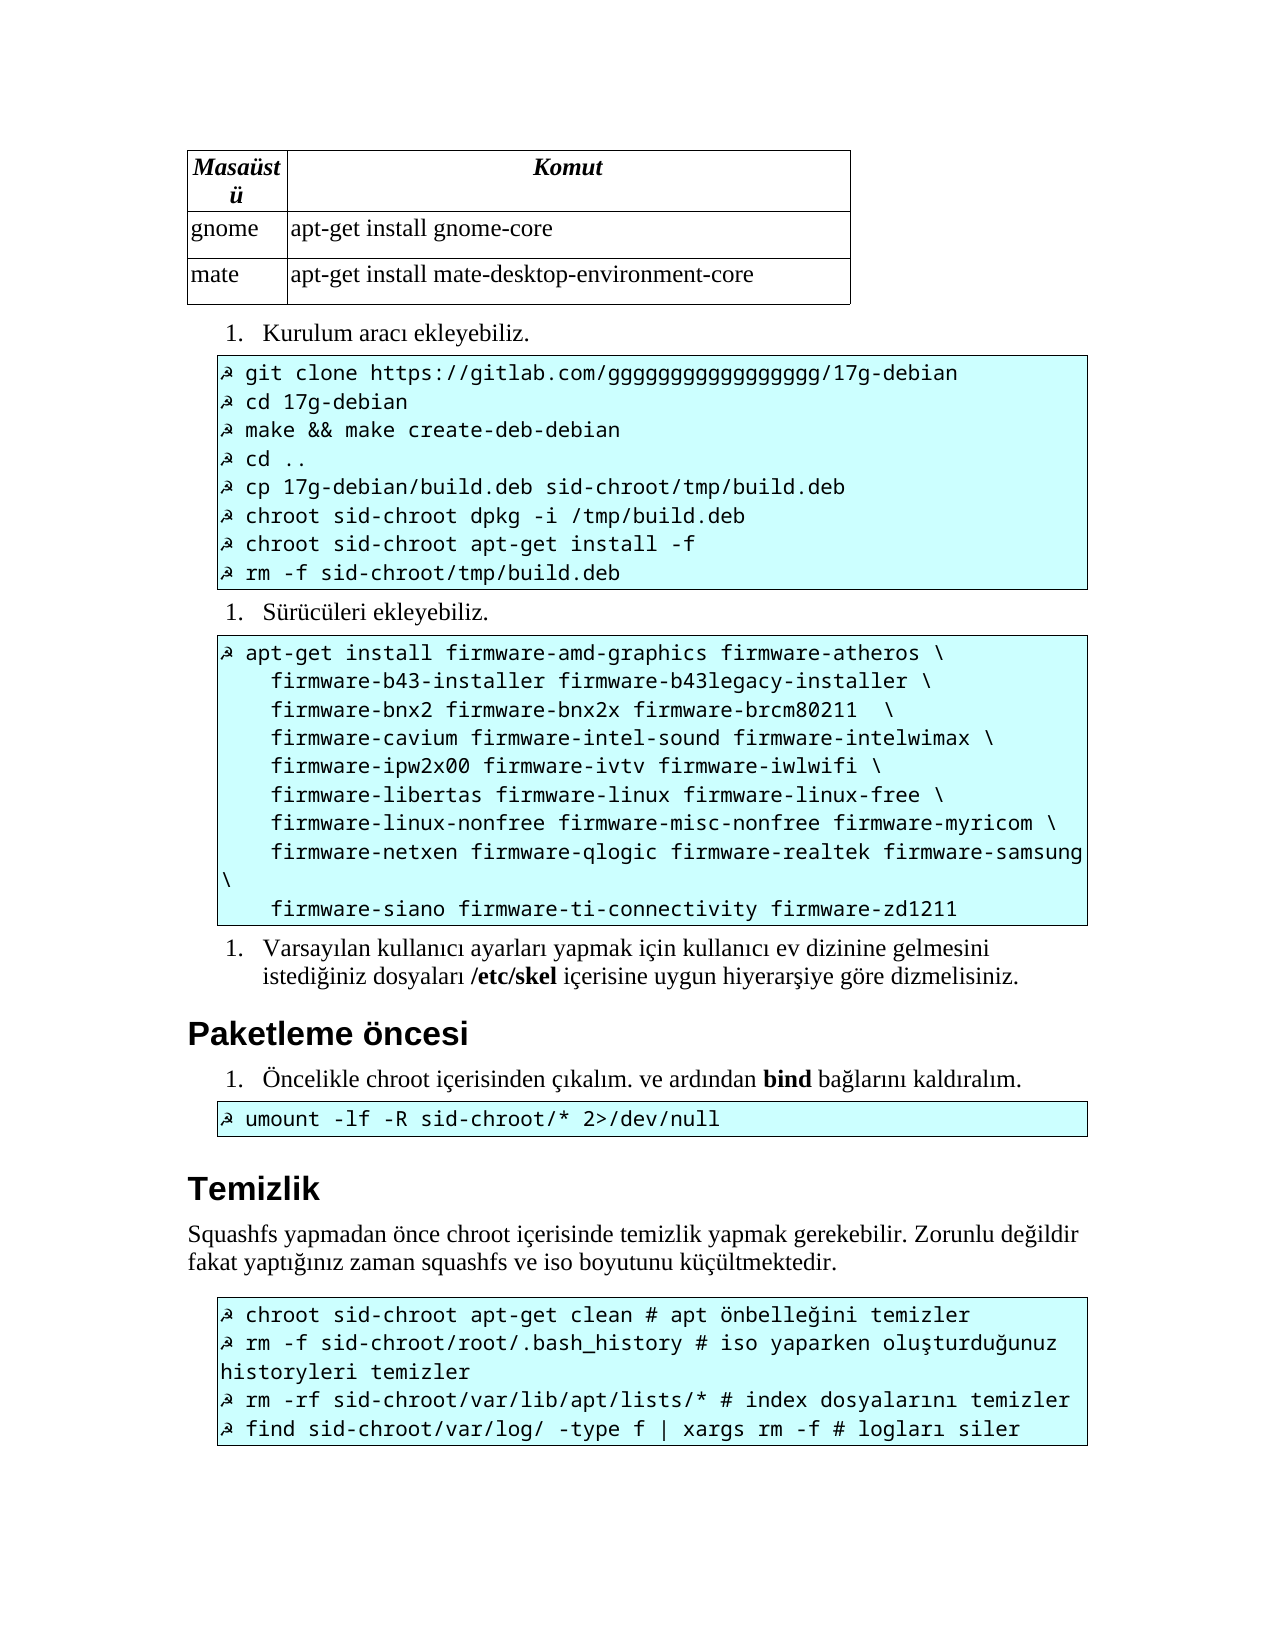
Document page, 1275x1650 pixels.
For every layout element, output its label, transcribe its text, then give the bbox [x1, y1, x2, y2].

table_cell gnome [188, 212, 287, 257]
list Sürücüleri ekleyebiliz. [225, 598, 1087, 626]
table_header Masaüstü [188, 151, 287, 211]
text Squashfs yapmadan önce chroot içerisinde temizlik yapmak gerekebilir. Zorunlu değildir fakat yaptığınız zaman squashfs ve iso boyutunu küçültmektedir. [187, 1220, 1087, 1276]
subtitle Temizlik [187, 1170, 1087, 1208]
text ☭ git clone https://gitlab.com/ggggggggggggggggg/17g-debian ☭ cd 17g-debian ☭ make && make create-deb-debian ☭ cd .. ☭ cp 17g-debian/build.deb sid-chroot/tmp/build.deb ☭ chroot sid-chroot dpkg -i /tmp/build.deb ☭ chroot sid-chroot apt-get install -f ☭ rm -f sid-chroot/tmp/build.deb [218, 356, 1087, 589]
text ☭ umount -lf -R sid-chroot/* 2>/dev/null [218, 1102, 1087, 1136]
text ☭ chroot sid-chroot apt-get clean # apt önbelleğini temizler ☭ rm -f sid-chroot/root/.bash_history # iso yaparken oluşturduğunuz historyleri temizler ☭ rm -rf sid-chroot/var/lib/apt/lists/* # index dosyalarını temizler ☭ find sid-chroot/var/log/ -type f | xargs rm -f # logları siler [218, 1298, 1087, 1445]
table_cell mate [188, 259, 287, 304]
list Varsayılan kullanıcı ayarları yapmak için kullanıcı ev dizinine gelmesini istediğiniz dosyaları /etc/skel içerisine uygun hiyerarşiye göre dizmelisiniz. [225, 934, 1087, 990]
table_cell apt-get install mate-desktop-environment-core [288, 259, 850, 304]
table_cell apt-get install gnome-core [288, 212, 850, 257]
subtitle Paketleme öncesi [187, 1015, 1087, 1052]
table_header Komut [288, 151, 850, 211]
list Öncelikle chroot içerisinden çıkalım. ve ardından bind bağlarını kaldıralım. [225, 1065, 1087, 1092]
text ☭ apt-get install firmware-amd-graphics firmware-atheros \ firmware-b43-installer firmware-b43legacy-installer \ firmware-bnx2 firmware-bnx2x firmware-brcm80211 \ firmware-cavium firmware-intel-sound firmware-intelwimax \ firmware-ipw2x00 firmware-ivtv firmware-iwlwifi \ firmware-libertas firmware-linux firmware-linux-free \ firmware-linux-nonfree firmware-misc-nonfree firmware-myricom \ firmware-netxen firmware-qlogic firmware-realtek firmware-samsung \ firmware-siano firmware-ti-connectivity firmware-zd1211 [218, 636, 1087, 925]
list Kurulum aracı ekleyebiliz. [225, 319, 1087, 346]
